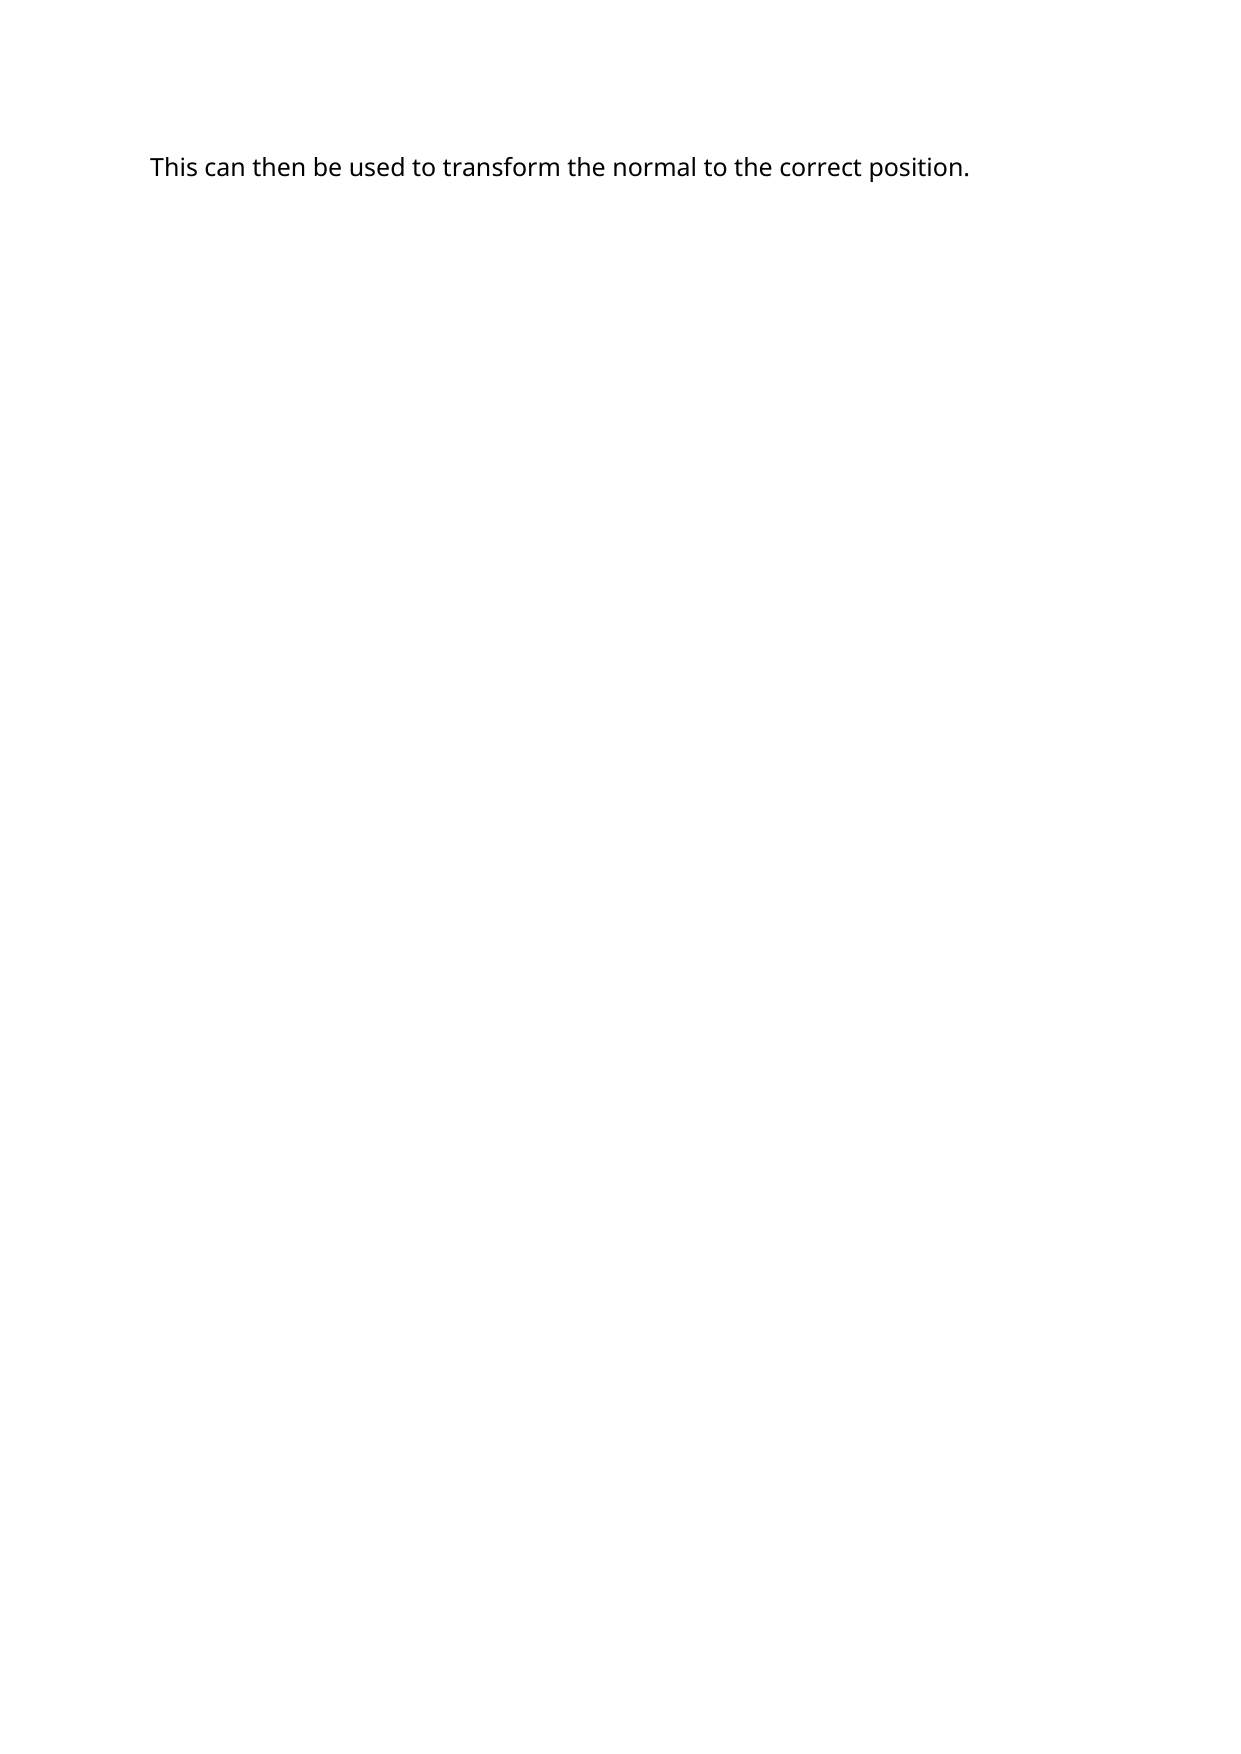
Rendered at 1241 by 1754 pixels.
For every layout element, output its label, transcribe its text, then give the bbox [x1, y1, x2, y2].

text This can then be used to transform the normal to the correct position. [150, 150, 1090, 184]
